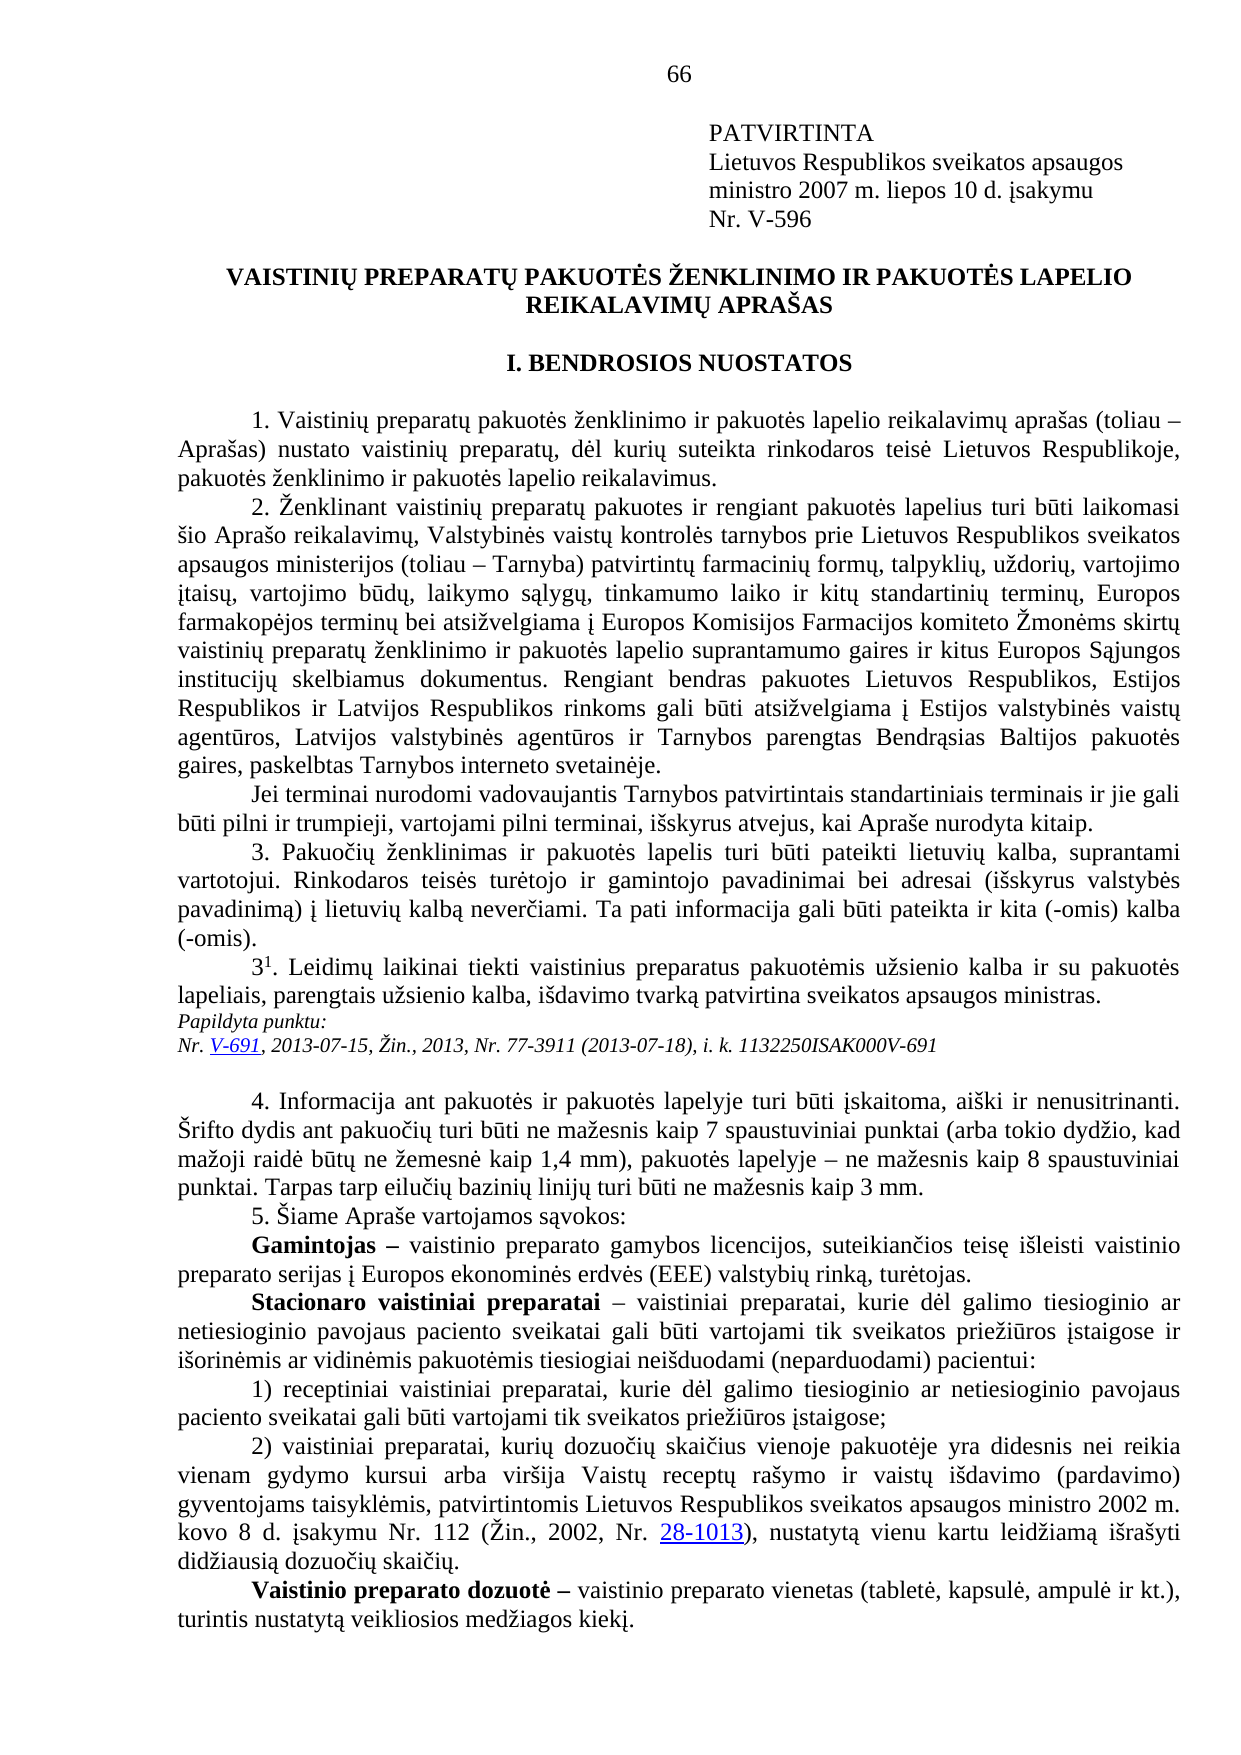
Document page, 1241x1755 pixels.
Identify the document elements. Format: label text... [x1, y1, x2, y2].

text 4. Informacija ant pakuotės ir pakuotės lapelyje turi būti įskaitoma, aiški ir nenusitrinanti. Šrifto dydis ant pakuočių turi būti ne mažesnis kaip 7 spaustuviniai punktai (arba tokio dydžio, kad mažoji raidė būtų ne žemesnė kaip 1,4 mm), pakuotės lapelyje – ne mažesnis kaip 8 spaustuviniai punktai. Tarpas tarp eilučių bazinių linijų turi būti ne mažesnis kaip 3 mm. [177, 1086, 1181, 1201]
text 1) receptiniai vaistiniai preparatai, kurie dėl galimo tiesioginio ar netiesioginio pavojaus paciento sveikatai gali būti vartojami tik sveikatos priežiūros įstaigose; [177, 1374, 1181, 1431]
text 1. Vaistinių preparatų pakuotės ženklinimo ir pakuotės lapelio reikalavimų aprašas (toliau – Aprašas) nustato vaistinių preparatų, dėl kurių suteikta rinkodaros teisė Lietuvos Respublikoje, pakuotės ženklinimo ir pakuotės lapelio reikalavimus. [177, 406, 1181, 492]
text 2. Ženklinant vaistinių preparatų pakuotes ir rengiant pakuotės lapelius turi būti laikomasi šio Aprašo reikalavimų, Valstybinės vaistų kontrolės tarnybos prie Lietuvos Respublikos sveikatos apsaugos ministerijos (toliau – Tarnyba) patvirtintų farmacinių formų, talpyklių, uždorių, vartojimo įtaisų, vartojimo būdų, laikymo sąlygų, tinkamumo laiko ir kitų standartinių terminų, Europos farmakopėjos terminų bei atsižvelgiama į Europos Komisijos Farmacijos komiteto Žmonėms skirtų vaistinių preparatų ženklinimo ir pakuotės lapelio suprantamumo gaires ir kitus Europos Sąjungos institucijų skelbiamus dokumentus. Rengiant bendras pakuotes Lietuvos Respublikos, Estijos Respublikos ir Latvijos Respublikos rinkoms gali būti atsižvelgiama į Estijos valstybinės vaistų agentūros, Latvijos valstybinės agentūros ir Tarnybos parengtas Bendrąsias Baltijos pakuotės gaires, paskelbtas Tarnybos interneto svetainėje. [177, 492, 1181, 779]
text Vaistinio preparato dozuotė – vaistinio preparato vienetas (tabletė, kapsulė, ampulė ir kt.), turintis nustatytą veikliosios medžiagos kiekį. [177, 1575, 1181, 1632]
text ministro 2007 m. liepos 10 d. įsakymu [177, 176, 1181, 204]
text 3. Pakuočių ženklinimas ir pakuotės lapelis turi būti pateikti lietuvių kalba, suprantami vartotojui. Rinkodaros teisės turėtojo ir gamintojo pavadinimai bei adresai (išskyrus valstybės pavadinimą) į lietuvių kalbą neverčiami. Ta pati informacija gali būti pateikta ir kita (-omis) kalba (-omis). [177, 837, 1181, 952]
text Lietuvos Respublikos sveikatos apsaugos [177, 147, 1181, 176]
text Papildyta punktu: [177, 1009, 1181, 1033]
text 31. Leidimų laikinai tiekti vaistinius preparatus pakuotėmis užsienio kalba ir su pakuotės lapeliais, parengtais užsienio kalba, išdavimo tvarką patvirtina sveikatos apsaugos ministras. [177, 952, 1181, 1009]
text 2) vaistiniai preparatai, kurių dozuočių skaičius vienoje pakuotėje yra didesnis nei reikia vienam gydymo kursui arba viršija Vaistų receptų rašymo ir vaistų išdavimo (pardavimo) gyventojams taisyklėmis, patvirtintomis Lietuvos Respublikos sveikatos apsaugos ministro 2002 m. kovo 8 d. įsakymu Nr. 112 (Žin., 2002, Nr. 28-1013), nustatytą vienu kartu leidžiamą išrašyti didžiausią dozuočių skaičių. [177, 1431, 1181, 1575]
text Nr. V-596 [177, 204, 1181, 233]
text Stacionaro vaistiniai preparatai – vaistiniai preparatai, kurie dėl galimo tiesioginio ar netiesioginio pavojaus paciento sveikatai gali būti vartojami tik sveikatos priežiūros įstaigose ir išorinėmis ar vidinėmis pakuotėmis tiesiogiai neišduodami (neparduodami) pacientui: [177, 1287, 1181, 1374]
text 5. Šiame Apraše vartojamos sąvokos: [177, 1201, 1181, 1230]
text Jei terminai nurodomi vadovaujantis Tarnybos patvirtintais standartiniais terminais ir jie gali būti pilni ir trumpieji, vartojami pilni terminai, išskyrus atvejus, kai Apraše nurodyta kitaip. [177, 779, 1181, 837]
text Nr. V-691, 2013-07-15, Žin., 2013, Nr. 77-3911 (2013-07-18), i. k. 1132250ISAK000V-691 [177, 1033, 1181, 1057]
text Gamintojas – vaistinio preparato gamybos licencijos, suteikiančios teisę išleisti vaistinio preparato serijas į Europos ekonominės erdvės (EEE) valstybių rinką, turėtojas. [177, 1230, 1181, 1287]
text I. BENDROSIOS NUOSTATOS [177, 348, 1181, 377]
text PATVIRTINTA [709, 118, 1181, 147]
text VAISTINIŲ PREPARATŲ PAKUOTĖS ŽENKLINIMO IR PAKUOTĖS LAPELIO REIKALAVIMŲ APRAŠAS [177, 262, 1181, 319]
